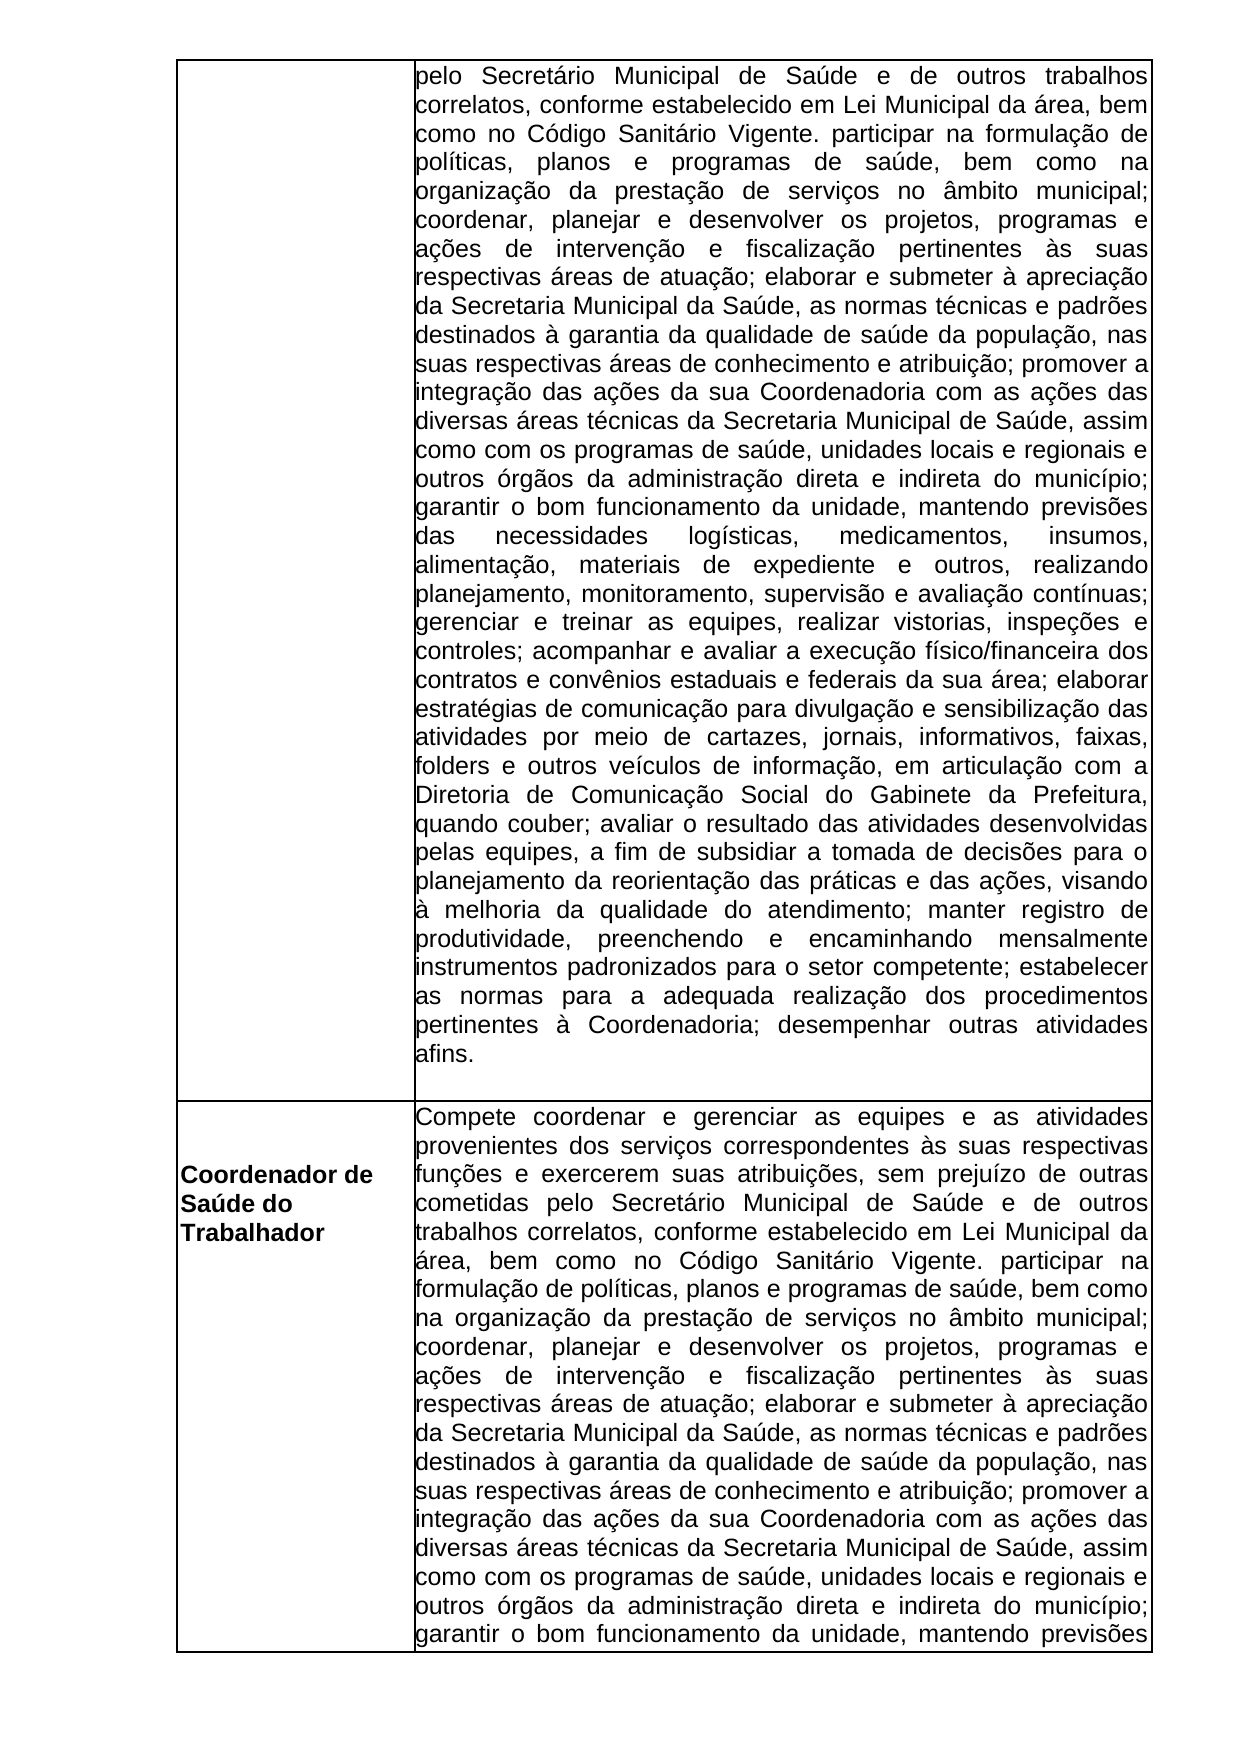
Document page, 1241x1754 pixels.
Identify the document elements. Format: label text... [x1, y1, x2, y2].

table_cell Coordenador de Saúde do Trabalhador [178, 1102, 414, 1651]
table_cell [178, 61, 414, 1100]
table_cell pelo Secretário Municipal de Saúde e de outros trabalhos correlatos, conforme estabelecido em Lei Municipal da área, bem como no Código Sanitário Vigente. participar na formulação de políticas, planos e programas de saúde, bem como na organização da prestação de serviços no âmbito municipal; coordenar, planejar e desenvolver os projetos, programas e ações de intervenção e fiscalização pertinentes às suas respectivas áreas de atuação; elaborar e submeter à apreciação da Secretaria Municipal da Saúde, as normas técnicas e padrões destinados à garantia da qualidade de saúde da população, nas suas respectivas áreas de conhecimento e atribuição; promover a integração das ações da sua Coordenadoria com as ações das diversas áreas técnicas da Secretaria Municipal de Saúde, assim como com os programas de saúde, unidades locais e regionais e outros órgãos da administração direta e indireta do município; garantir o bom funcionamento da unidade, mantendo previsões das necessidades logísticas, medicamentos, insumos, alimentação, materiais de expediente e outros, realizando planejamento, monitoramento, supervisão e avaliação contínuas; gerenciar e treinar as equipes, realizar vistorias, inspeções e controles; acompanhar e avaliar a execução físico/financeira dos contratos e convênios estaduais e federais da sua área; elaborar estratégias de comunicação para divulgação e sensibilização das atividades por meio de cartazes, jornais, informativos, faixas, folders e outros veículos de informação, em articulação com a Diretoria de Comunicação Social do Gabinete da Prefeitura, quando couber; avaliar o resultado das atividades desenvolvidas pelas equipes, a fim de subsidiar a tomada de decisões para o planejamento da reorientação das práticas e das ações, visando à melhoria da qualidade do atendimento; manter registro de produtividade, preenchendo e encaminhando mensalmente instrumentos padronizados para o setor competente; estabelecer as normas para a adequada realização dos procedimentos pertinentes à Coordenadoria; desempenhar outras atividades afins. [416, 61, 1151, 1100]
table_cell Compete coordenar e gerenciar as equipes e as atividades provenientes dos serviços correspondentes às suas respectivas funções e exercerem suas atribuições, sem prejuízo de outras cometidas pelo Secretário Municipal de Saúde e de outros trabalhos correlatos, conforme estabelecido em Lei Municipal da área, bem como no Código Sanitário Vigente. participar na formulação de políticas, planos e programas de saúde, bem como na organização da prestação de serviços no âmbito municipal; coordenar, planejar e desenvolver os projetos, programas e ações de intervenção e fiscalização pertinentes às suas respectivas áreas de atuação; elaborar e submeter à apreciação da Secretaria Municipal da Saúde, as normas técnicas e padrões destinados à garantia da qualidade de saúde da população, nas suas respectivas áreas de conhecimento e atribuição; promover a integração das ações da sua Coordenadoria com as ações das diversas áreas técnicas da Secretaria Municipal de Saúde, assim como com os programas de saúde, unidades locais e regionais e outros órgãos da administração direta e indireta do município; garantir o bom funcionamento da unidade, mantendo previsões [416, 1102, 1151, 1651]
